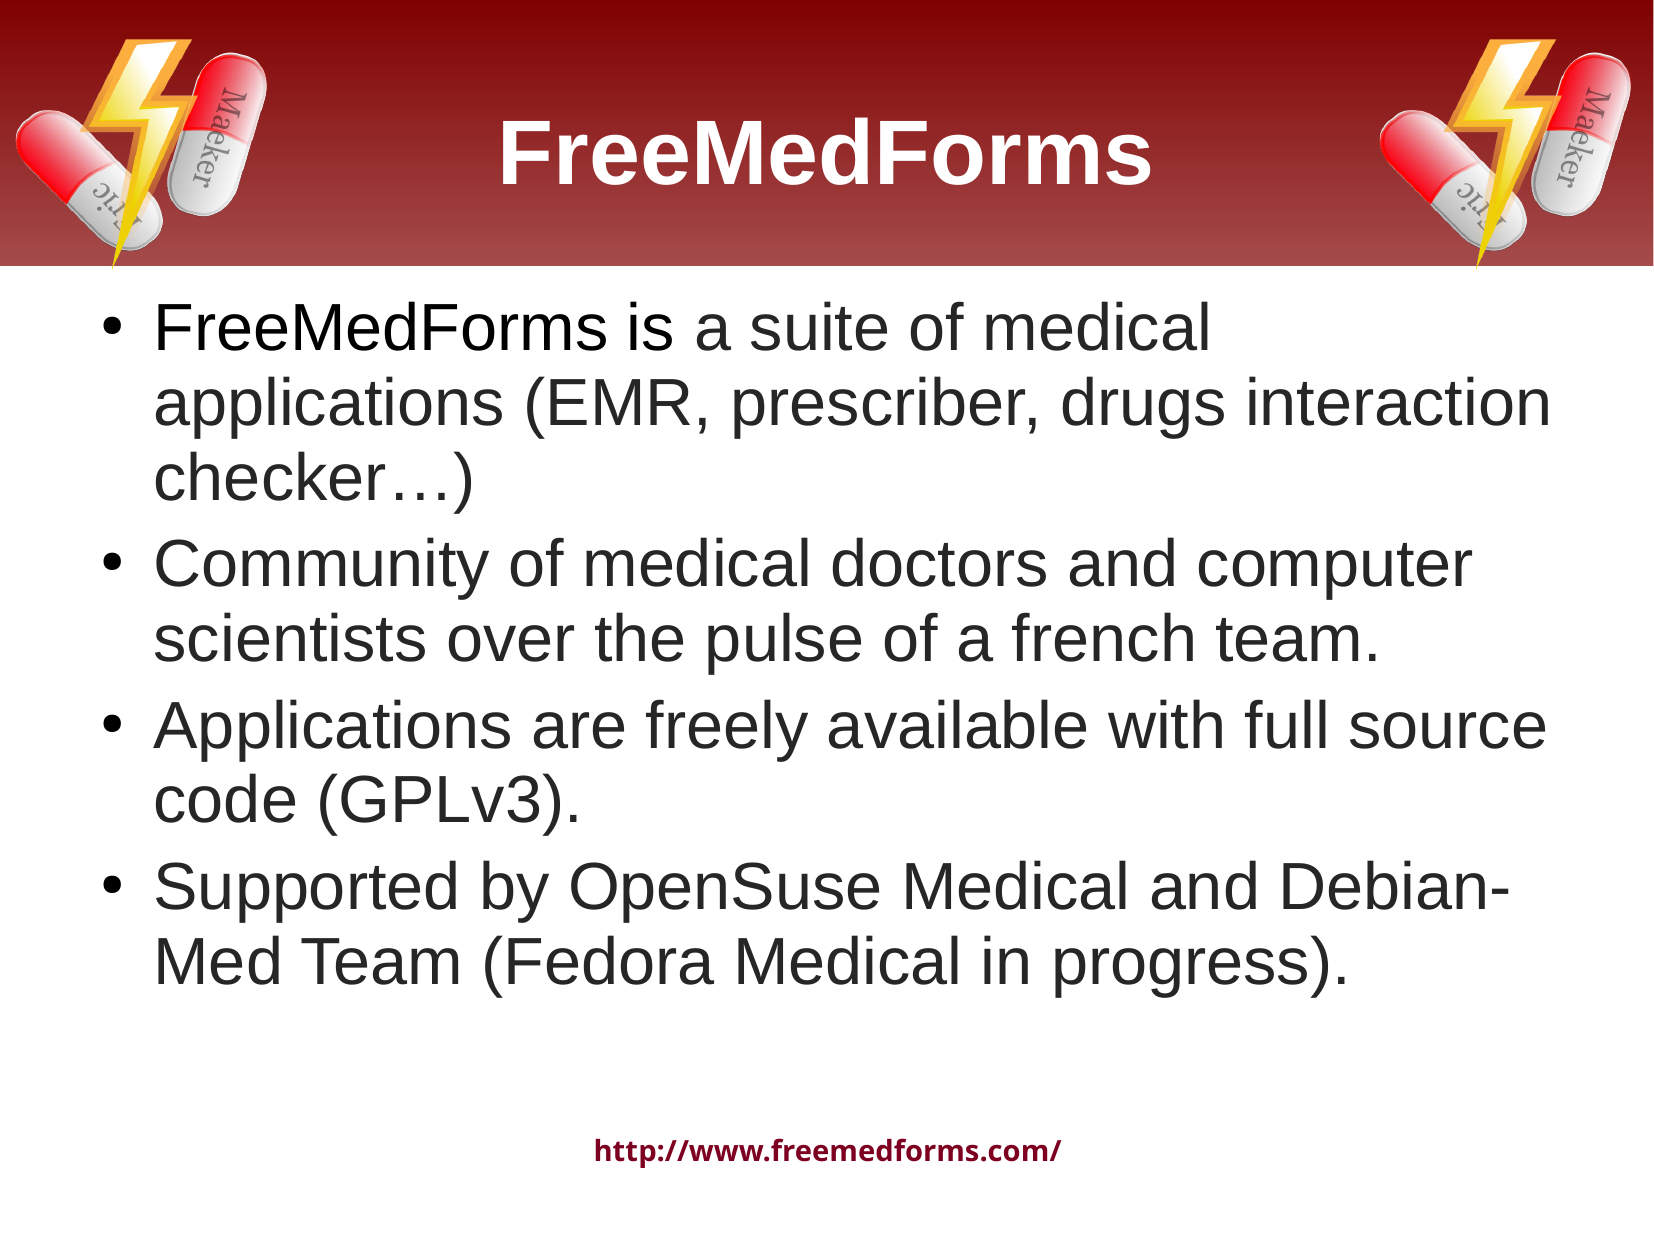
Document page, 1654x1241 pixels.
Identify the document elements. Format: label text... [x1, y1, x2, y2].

list FreeMedForms is a suite of medical applications (EMR, prescriber, drugs interaction checker…) Community of medical doctors and computer scientists over the pulse of a french team. Applications are freely available with full source code (GPLv3). Supported by OpenSuse Medical and Debian-Med Team (Fedora Medical in progress). [82, 290, 1571, 1093]
picture [1364, 29, 1635, 273]
picture [0, 29, 271, 273]
title FreeMedForms [295, 49, 1359, 257]
